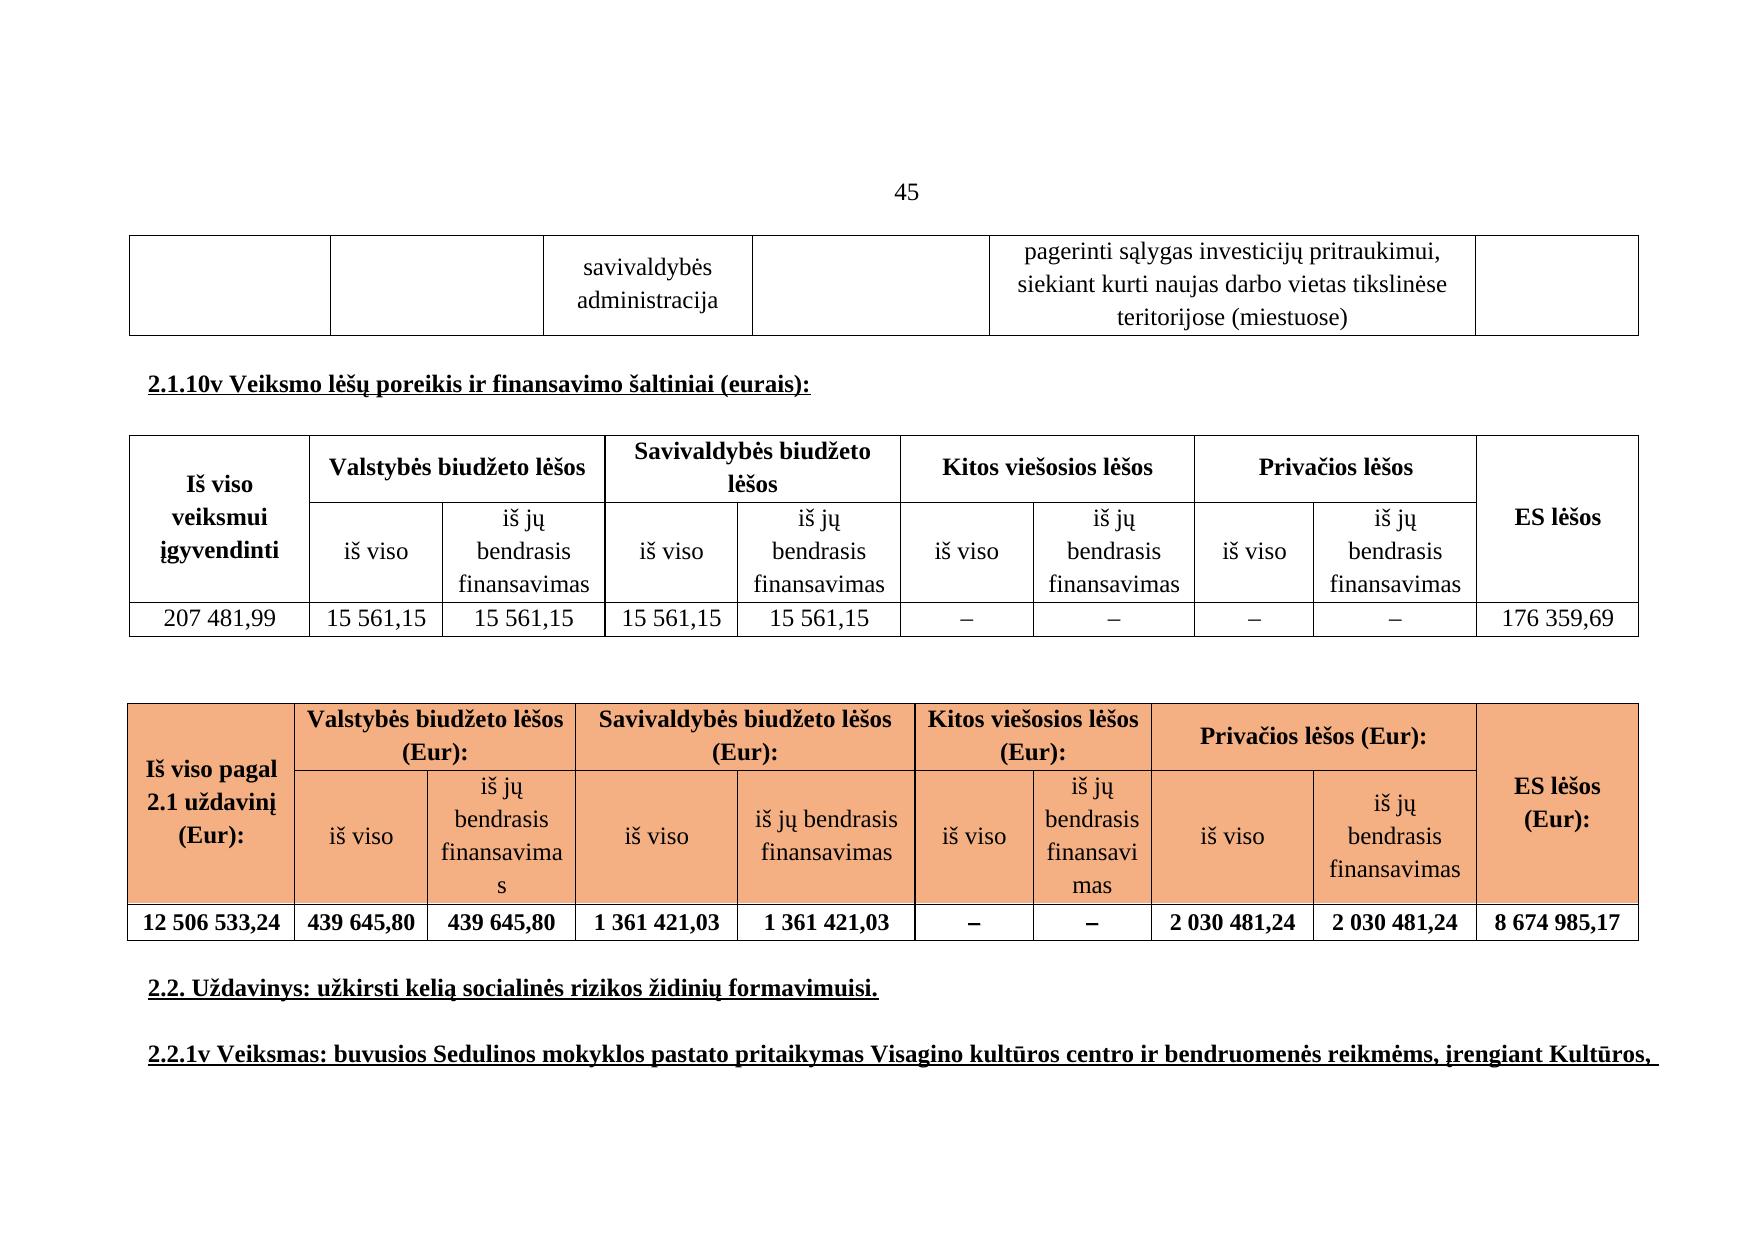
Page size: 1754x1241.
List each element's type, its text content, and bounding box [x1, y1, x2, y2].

table_header Privačios lėšos [1195, 436, 1476, 502]
table_cell iš jų bendrasis finansavimas [443, 503, 604, 602]
table_cell 2 030 481,24 [1314, 905, 1476, 939]
table_cell 15 561,15 [443, 603, 604, 636]
table_cell [1476, 236, 1638, 335]
table_header Iš viso pagal 2.1 uždavinį (Eur): [128, 704, 294, 903]
table_cell 207 481,99 [130, 603, 309, 636]
table_cell iš viso [1195, 503, 1313, 602]
table_cell 176 359,69 [1477, 603, 1638, 636]
text 2.2.1v Veiksmas: buvusios Sedulinos mokyklos pastato pritaikymas Visagino kultūros centro ir bendruomenės reikmėms, įrengiant Kultūros, [133, 1039, 1665, 1068]
table_cell [331, 236, 543, 335]
table_cell – [916, 905, 1033, 939]
table_header Kitos viešosios lėšos (Eur): [916, 704, 1151, 770]
table_cell pagerinti sąlygas investicijų pritraukimui, siekiant kurti naujas darbo vietas tikslinėse teritorijose (miestuose) [990, 236, 1475, 335]
table_cell iš viso [901, 503, 1033, 602]
table_cell iš jų bendrasis finansavimas [1034, 771, 1151, 903]
table_cell iš jų bendrasis finansavimas [428, 771, 575, 903]
text 2.2. Uždavinys: užkirsti kelią socialinės rizikos židinių formavimuisi. [118, 973, 1754, 1002]
table_cell 15 561,15 [606, 603, 737, 636]
table_cell iš jų bendrasis finansavimas [1034, 503, 1194, 602]
table_header Valstybės biudžeto lėšos [310, 436, 604, 502]
table_cell 439 645,80 [295, 905, 427, 939]
table_header Valstybės biudžeto lėšos (Eur): [295, 704, 575, 770]
table_cell iš viso [576, 771, 737, 903]
text 2.1.10v Veiksmo lėšų poreikis ir finansavimo šaltiniai (eurais): [118, 369, 1695, 398]
table_cell savivaldybės administracija [544, 236, 752, 335]
table_cell iš viso [310, 503, 442, 602]
table_cell iš jų bendrasis finansavimas [738, 771, 914, 903]
table_cell iš jų bendrasis finansavimas [1314, 503, 1476, 602]
table_cell iš viso [295, 771, 427, 903]
table_cell – [901, 603, 1033, 636]
table_cell iš viso [606, 503, 737, 602]
table_cell iš viso [916, 771, 1033, 903]
table_cell – [1034, 603, 1194, 636]
table_header Savivaldybės biudžeto lėšos (Eur): [576, 704, 914, 770]
table_cell 12 506 533,24 [128, 905, 294, 939]
table_cell iš jų bendrasis finansavimas [1314, 771, 1476, 903]
table_cell – [1034, 905, 1151, 939]
table_cell 1 361 421,03 [738, 905, 914, 939]
table_cell iš viso [1152, 771, 1313, 903]
table_cell 439 645,80 [428, 905, 575, 939]
table_cell 15 561,15 [738, 603, 900, 636]
table_header ES lėšos [1477, 436, 1638, 602]
table_cell 8 674 985,17 [1477, 905, 1638, 939]
table_header Kitos viešosios lėšos [901, 436, 1194, 502]
table_header Iš viso veiksmui įgyvendinti [130, 436, 309, 602]
table_cell 2 030 481,24 [1152, 905, 1313, 939]
table_header Savivaldybės biudžeto lėšos [606, 436, 900, 502]
table_cell 1 361 421,03 [576, 905, 737, 939]
table_cell iš jų bendrasis finansavimas [738, 503, 900, 602]
table_header ES lėšos (Eur): [1477, 704, 1638, 903]
table_cell [753, 236, 989, 335]
table_cell 15 561,15 [310, 603, 442, 636]
table_cell – [1195, 603, 1313, 636]
table_header Privačios lėšos (Eur): [1152, 704, 1476, 770]
table_cell [130, 236, 330, 335]
table_cell – [1314, 603, 1476, 636]
